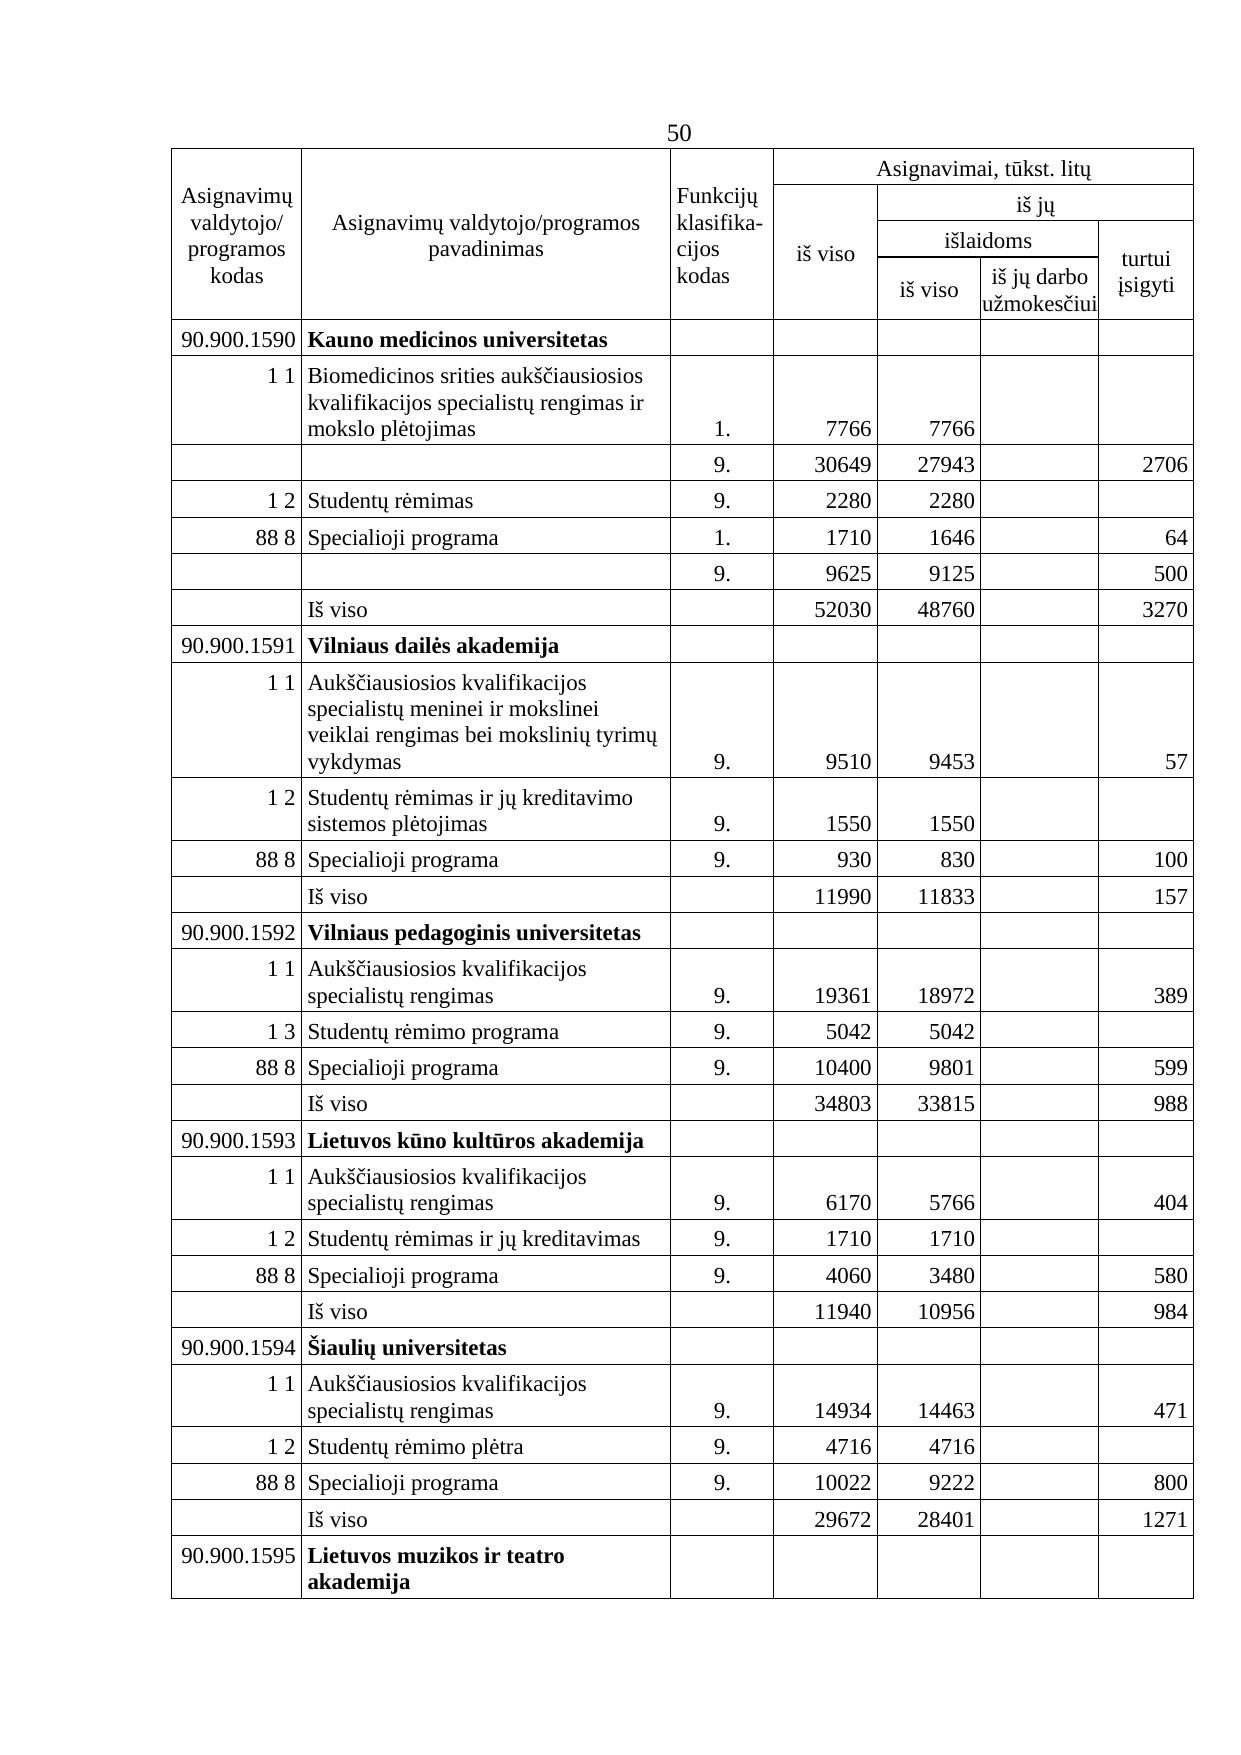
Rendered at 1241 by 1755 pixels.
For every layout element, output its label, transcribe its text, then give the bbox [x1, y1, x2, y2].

table_cell [172, 554, 301, 589]
table_cell 9. [671, 445, 773, 480]
table_cell [981, 626, 1098, 662]
table_cell [981, 1292, 1098, 1327]
table_cell [774, 1328, 877, 1363]
table_cell 88 8 [172, 1048, 301, 1083]
table_cell 9801 [878, 1048, 980, 1083]
table_cell Kauno medicinos universitetas [302, 320, 670, 355]
table_header Asignavimai, tūkst. litų [774, 149, 1193, 184]
table_cell 30649 [774, 445, 877, 480]
table_cell [774, 913, 877, 948]
table_cell [172, 877, 301, 912]
table_cell 1710 [774, 1220, 877, 1255]
table_cell 599 [1099, 1048, 1193, 1083]
table_cell [981, 1365, 1098, 1426]
table_cell 1 2 [172, 778, 301, 839]
table_cell 1 1 [172, 1365, 301, 1426]
table_cell [172, 590, 301, 625]
table_cell 10022 [774, 1464, 877, 1499]
table_cell 471 [1099, 1365, 1193, 1426]
table_cell 1550 [878, 778, 980, 839]
table_cell 14934 [774, 1365, 877, 1426]
table_cell 1 2 [172, 1220, 301, 1255]
table_cell [878, 626, 980, 662]
table_cell Iš viso [302, 1085, 670, 1120]
table_cell [172, 1500, 301, 1535]
table_cell Specialioji programa [302, 1464, 670, 1499]
table_cell 7766 [878, 356, 980, 444]
table_cell 404 [1099, 1157, 1193, 1218]
table_cell [671, 1292, 773, 1327]
table_cell 57 [1099, 663, 1193, 777]
table_cell Aukščiausiosios kvalifikacijos specialistų meninei ir mokslinei veiklai rengimas bei mokslinių tyrimų vykdymas [302, 663, 670, 777]
table_cell [981, 481, 1098, 517]
table_cell Studentų rėmimas ir jų kreditavimo sistemos plėtojimas [302, 778, 670, 839]
table_cell 6170 [774, 1157, 877, 1218]
table_cell 800 [1099, 1464, 1193, 1499]
table_cell 9. [671, 663, 773, 777]
table_cell 9. [671, 1256, 773, 1291]
table_cell [981, 1157, 1098, 1218]
table_cell [981, 1220, 1098, 1255]
table_cell 9. [671, 1464, 773, 1499]
table_cell [671, 877, 773, 912]
table_cell 14463 [878, 1365, 980, 1426]
table_cell 11990 [774, 877, 877, 912]
table_cell 11833 [878, 877, 980, 912]
table_cell [671, 1328, 773, 1363]
table_cell Iš viso [302, 590, 670, 625]
table_cell 1550 [774, 778, 877, 839]
table_cell [671, 1121, 773, 1156]
table_cell [981, 949, 1098, 1011]
table_cell 11940 [774, 1292, 877, 1327]
table_cell [981, 1012, 1098, 1047]
table_cell 90.900.1594 [172, 1328, 301, 1363]
table_cell [671, 913, 773, 948]
table_cell 7766 [774, 356, 877, 444]
table_cell Vilniaus dailės akademija [302, 626, 670, 662]
table_cell 9222 [878, 1464, 980, 1499]
table_cell 34803 [774, 1085, 877, 1120]
table_cell 9. [671, 1365, 773, 1426]
table_cell [878, 913, 980, 948]
table_cell [1099, 913, 1193, 948]
table_cell 100 [1099, 841, 1193, 876]
table_cell [671, 320, 773, 355]
table_cell 2706 [1099, 445, 1193, 480]
table_cell 9. [671, 778, 773, 839]
table_cell 90.900.1590 [172, 320, 301, 355]
table_cell 9. [671, 1012, 773, 1047]
table_cell [878, 320, 980, 355]
table_cell Aukščiausiosios kvalifikacijos specialistų rengimas [302, 949, 670, 1011]
table_cell [1099, 1427, 1193, 1462]
table_cell 9. [671, 1427, 773, 1462]
table_cell 9453 [878, 663, 980, 777]
table_cell 1 2 [172, 481, 301, 517]
table_cell 9. [671, 1220, 773, 1255]
table_cell iš jų [878, 185, 1193, 220]
table_cell 88 8 [172, 1256, 301, 1291]
table_cell iš jų darbo užmokesčiui [981, 258, 1098, 319]
table_cell [172, 1292, 301, 1327]
table_cell Iš viso [302, 1500, 670, 1535]
table_cell 27943 [878, 445, 980, 480]
table_cell Lietuvos kūno kultūros akademija [302, 1121, 670, 1156]
table_cell 29672 [774, 1500, 877, 1535]
table_cell 5042 [878, 1012, 980, 1047]
table_cell [981, 913, 1098, 948]
table_cell 64 [1099, 518, 1193, 553]
table_cell [981, 445, 1098, 480]
table_cell Studentų rėmimo programa [302, 1012, 670, 1047]
table_cell [774, 1536, 877, 1597]
table_cell 3270 [1099, 590, 1193, 625]
table_cell [981, 778, 1098, 839]
table_cell 4060 [774, 1256, 877, 1291]
table_cell 88 8 [172, 841, 301, 876]
table_cell 28401 [878, 1500, 980, 1535]
table_cell [1099, 1536, 1193, 1597]
table_cell 90.900.1591 [172, 626, 301, 662]
table_cell [981, 1256, 1098, 1291]
table_cell [981, 554, 1098, 589]
table_cell Studentų rėmimas [302, 481, 670, 517]
table_cell [774, 626, 877, 662]
table_cell [1099, 1220, 1193, 1255]
table_cell 1 1 [172, 949, 301, 1011]
table_cell [981, 1328, 1098, 1363]
table_cell išlaidoms [878, 221, 1098, 256]
table_cell 9. [671, 949, 773, 1011]
table_cell Lietuvos muzikos ir teatro akademija [302, 1536, 670, 1597]
table_cell Aukščiausiosios kvalifikacijos specialistų rengimas [302, 1157, 670, 1218]
table_cell 9625 [774, 554, 877, 589]
table_cell [981, 356, 1098, 444]
table_cell 1. [671, 518, 773, 553]
table_cell 9. [671, 841, 773, 876]
table_cell 1646 [878, 518, 980, 553]
table_cell [981, 320, 1098, 355]
table_cell [1099, 1012, 1193, 1047]
table_cell 2280 [774, 481, 877, 517]
table_cell 4716 [878, 1427, 980, 1462]
table_cell [671, 1500, 773, 1535]
table_cell Iš viso [302, 1292, 670, 1327]
table_cell [172, 1085, 301, 1120]
table_cell 830 [878, 841, 980, 876]
table_cell 90.900.1595 [172, 1536, 301, 1597]
table_cell [981, 1085, 1098, 1120]
table_cell 9. [671, 1048, 773, 1083]
table_cell 10400 [774, 1048, 877, 1083]
table_cell [981, 1536, 1098, 1597]
table_cell 5042 [774, 1012, 877, 1047]
table_cell Specialioji programa [302, 1048, 670, 1083]
table_cell [981, 518, 1098, 553]
table_cell 930 [774, 841, 877, 876]
table_cell Aukščiausiosios kvalifikacijos specialistų rengimas [302, 1365, 670, 1426]
table_cell 4716 [774, 1427, 877, 1462]
table_cell [302, 445, 670, 480]
table_cell iš viso [878, 258, 980, 319]
table_cell 988 [1099, 1085, 1193, 1120]
table_cell [981, 1500, 1098, 1535]
table_cell 1 1 [172, 1157, 301, 1218]
table_cell 1710 [774, 518, 877, 553]
table_cell 90.900.1593 [172, 1121, 301, 1156]
table_cell 1 1 [172, 663, 301, 777]
table_cell [1099, 1121, 1193, 1156]
table_cell [981, 1121, 1098, 1156]
table_cell 90.900.1592 [172, 913, 301, 948]
table_cell Specialioji programa [302, 1256, 670, 1291]
table_cell 9125 [878, 554, 980, 589]
table_cell 580 [1099, 1256, 1193, 1291]
table_cell [878, 1121, 980, 1156]
table_cell 1 2 [172, 1427, 301, 1462]
table_cell 18972 [878, 949, 980, 1011]
table_cell [172, 445, 301, 480]
table_cell Vilniaus pedagoginis universitetas [302, 913, 670, 948]
table_cell 3480 [878, 1256, 980, 1291]
table_cell Specialioji programa [302, 518, 670, 553]
table_cell [981, 1427, 1098, 1462]
table_cell 9. [671, 481, 773, 517]
table_cell Šiaulių universitetas [302, 1328, 670, 1363]
table_cell [981, 841, 1098, 876]
table_cell 1271 [1099, 1500, 1193, 1535]
table_cell [671, 626, 773, 662]
table_cell 33815 [878, 1085, 980, 1120]
table_cell Biomedicinos srities aukščiausiosios kvalifikacijos specialistų rengimas ir mokslo plėtojimas [302, 356, 670, 444]
table_cell [302, 554, 670, 589]
table_cell 500 [1099, 554, 1193, 589]
table_cell 9510 [774, 663, 877, 777]
table_cell 1710 [878, 1220, 980, 1255]
table_cell 1. [671, 356, 773, 444]
table_cell 19361 [774, 949, 877, 1011]
table_cell turtui įsigyti [1099, 221, 1193, 319]
table_cell [878, 1536, 980, 1597]
table_cell Specialioji programa [302, 841, 670, 876]
table_cell [878, 1328, 980, 1363]
table_cell 1 3 [172, 1012, 301, 1047]
table_cell [1099, 1328, 1193, 1363]
table_cell 48760 [878, 590, 980, 625]
table_cell iš viso [774, 185, 877, 319]
table_cell Iš viso [302, 877, 670, 912]
table_cell 157 [1099, 877, 1193, 912]
table_cell 9. [671, 1157, 773, 1218]
table_cell 10956 [878, 1292, 980, 1327]
table_cell [981, 1464, 1098, 1499]
table_cell 389 [1099, 949, 1193, 1011]
table_cell 9. [671, 554, 773, 589]
table_cell 52030 [774, 590, 877, 625]
table_cell 984 [1099, 1292, 1193, 1327]
table_header Asignavimų valdytojo/ programos kodas [172, 149, 301, 319]
table_cell 5766 [878, 1157, 980, 1218]
table_header Funkcijų klasifika-cijos kodas [671, 149, 773, 319]
table_cell [981, 663, 1098, 777]
table_cell [1099, 481, 1193, 517]
table_cell Studentų rėmimo plėtra [302, 1427, 670, 1462]
table_cell [774, 320, 877, 355]
table_cell [774, 1121, 877, 1156]
table_cell 88 8 [172, 1464, 301, 1499]
table_cell [1099, 320, 1193, 355]
table_cell [671, 1085, 773, 1120]
table_header Asignavimų valdytojo/programos pavadinimas [302, 149, 670, 319]
table_cell [671, 590, 773, 625]
table_cell [1099, 778, 1193, 839]
table_cell 1 1 [172, 356, 301, 444]
table_cell [981, 590, 1098, 625]
table_cell 88 8 [172, 518, 301, 553]
table_cell [1099, 356, 1193, 444]
table_cell [671, 1536, 773, 1597]
table_cell [1099, 626, 1193, 662]
table_cell Studentų rėmimas ir jų kreditavimas [302, 1220, 670, 1255]
table_cell 2280 [878, 481, 980, 517]
table_cell [981, 1048, 1098, 1083]
table_cell [981, 877, 1098, 912]
